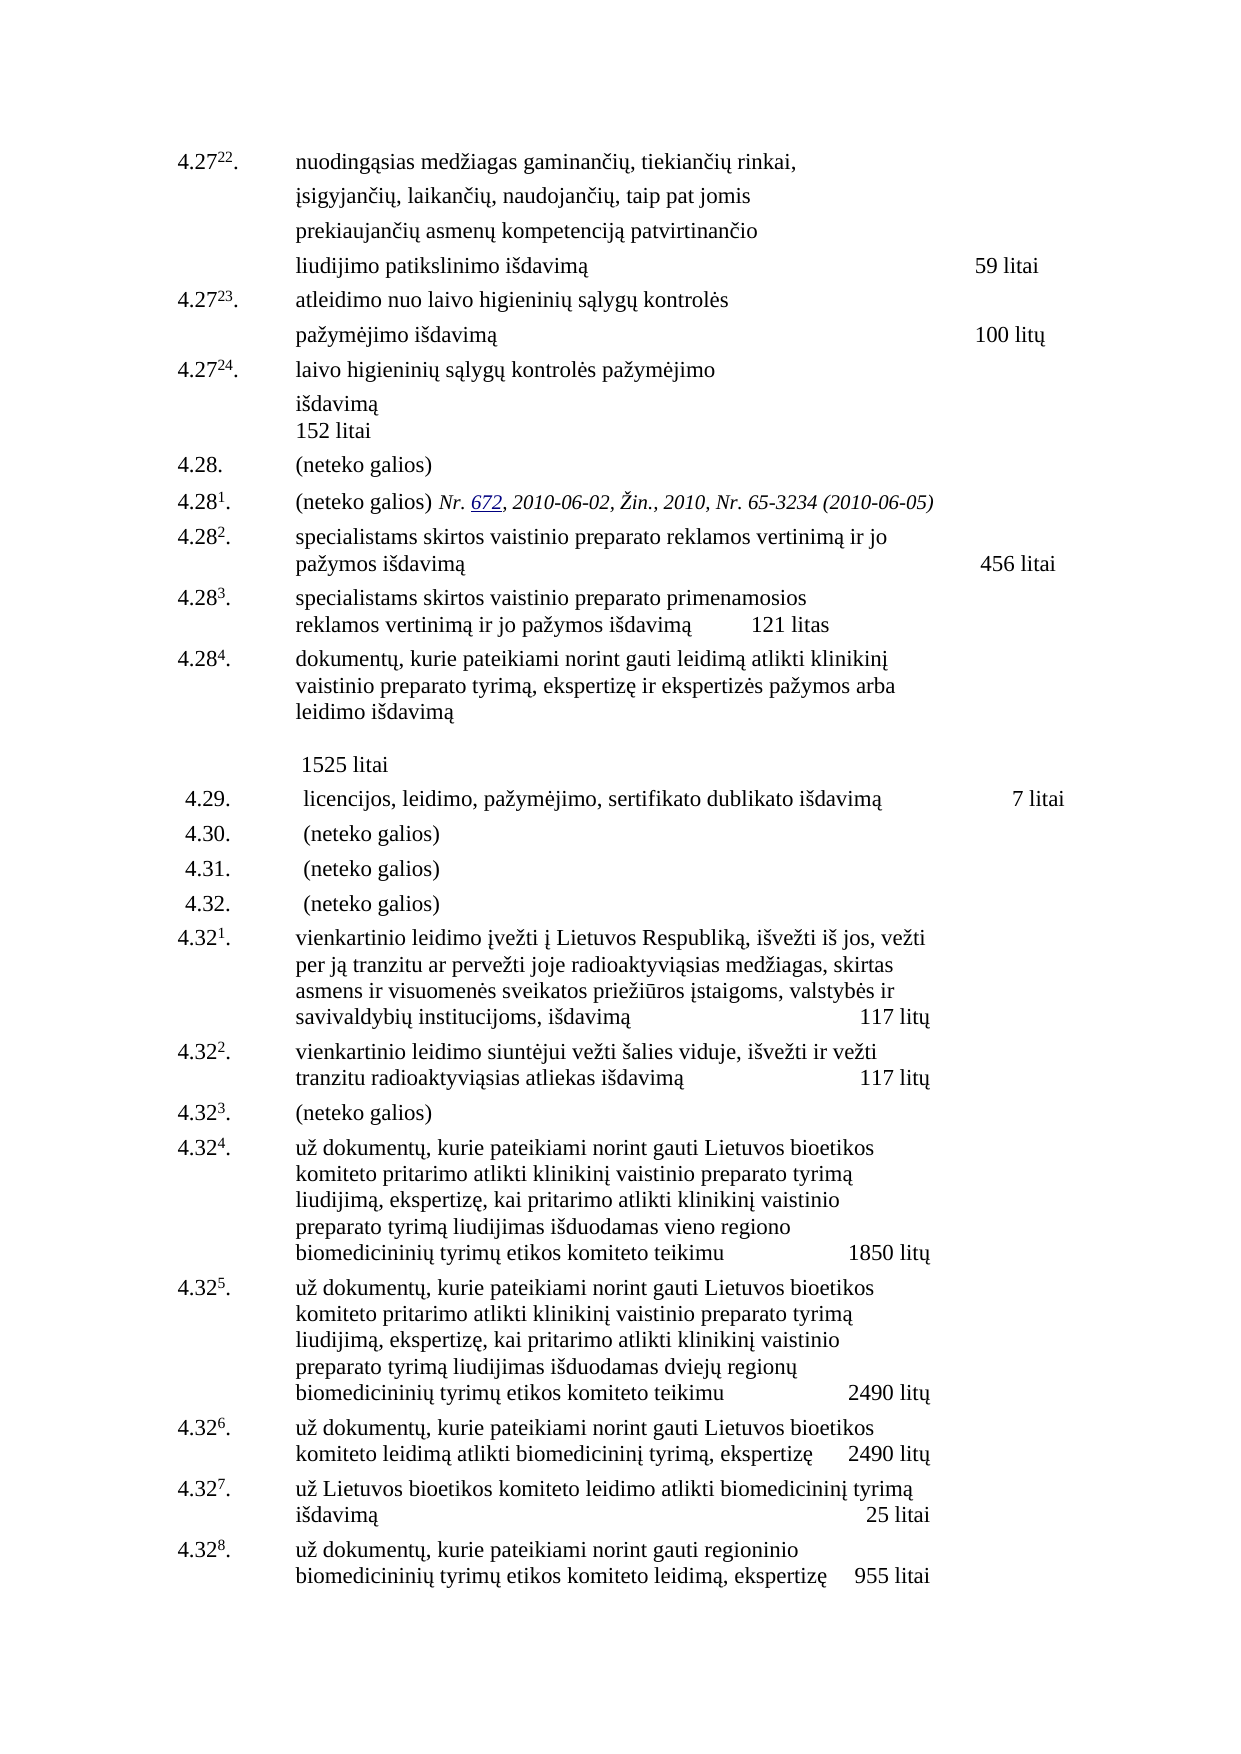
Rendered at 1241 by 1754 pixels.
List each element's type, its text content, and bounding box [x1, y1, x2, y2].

table_cell 4.32. [174, 890, 292, 924]
text 4.282. specialistams skirtos vaistinio preparato reklamos vertinimą ir jo pažymos išdavimą 456 litai [177, 523, 1122, 576]
text išdavimą 152 litai [177, 391, 945, 443]
text 4.321. vienkartinio leidimo įvežti į Lietuvos Respubliką, išvežti iš jos, vežti per ją tranzitu ar pervežti joje radioaktyviąsias medžiagas, skirtas asmens ir visuomenės sveikatos priežiūros įstaigoms, valstybės ir savivaldybių institucijoms, išdavimą 117 litų [177, 924, 930, 1030]
table_header licencijos, leidimo, pažymėjimo, sertifikato dublikato išdavimą [292, 786, 1001, 820]
text prekiaujančių asmenų kompetenciją patvirtinančio [177, 217, 1122, 243]
text 4.281. (neteko galios) Nr. 672, 2010-06-02, Žin., 2010, Nr. 65-3234 (2010-06-05) [177, 486, 1122, 515]
text 4.327. už Lietuvos bioetikos komiteto leidimo atlikti biomedicininį tyrimą išdavimą 25 litai [177, 1475, 930, 1528]
text 4.328. už dokumentų, kurie pateikiami norint gauti regioninio biomedicininių tyrimų etikos komiteto leidimą, ekspertizę 955 litai [177, 1536, 930, 1589]
text 4.284. dokumentų, kurie pateikiami norint gauti leidimą atlikti klinikinį vaistinio preparato tyrimą, ekspertizę ir ekspertizės pažymos arba leidimo išdavimą 1525 litai [177, 645, 945, 777]
table_cell [1001, 855, 1104, 889]
text liudijimo patikslinimo išdavimą 59 litai [177, 252, 1122, 278]
table_cell (neteko galios) [292, 820, 1001, 855]
text 4.323. (neteko galios) [177, 1099, 1122, 1125]
table_cell 4.30. [174, 820, 292, 855]
text įsigyjančių, laikančių, naudojančių, taip pat jomis [177, 182, 1122, 209]
table_cell (neteko galios) [292, 890, 1001, 924]
text 4.324. už dokumentų, kurie pateikiami norint gauti Lietuvos bioetikos komiteto pritarimo atlikti klinikinį vaistinio preparato tyrimą liudijimą, ekspertizę, kai pritarimo atlikti klinikinį vaistinio preparato tyrimą liudijimas išduodamas vieno regiono biomedicininių tyrimų etikos komiteto teikimu 1850 litų [177, 1134, 930, 1266]
table_header 7 litai [1001, 786, 1104, 820]
text 4.28. (neteko galios) [177, 452, 945, 478]
table_cell [1001, 890, 1104, 924]
text 4.322. vienkartinio leidimo siuntėjui vežti šalies viduje, išvežti ir vežti tranzitu radioaktyviąsias atliekas išdavimą 117 litų [177, 1038, 930, 1091]
text 4.326. už dokumentų, kurie pateikiami norint gauti Lietuvos bioetikos komiteto leidimą atlikti biomedicininį tyrimą, ekspertizę 2490 litų [177, 1414, 930, 1467]
text 4.2724. laivo higieninių sąlygų kontrolės pažymėjimo [177, 356, 1122, 382]
text 4.325. už dokumentų, kurie pateikiami norint gauti Lietuvos bioetikos komiteto pritarimo atlikti klinikinį vaistinio preparato tyrimą liudijimą, ekspertizę, kai pritarimo atlikti klinikinį vaistinio preparato tyrimą liudijimas išduodamas dviejų regionų biomedicininių tyrimų etikos komiteto teikimu 2490 litų [177, 1274, 930, 1406]
table_cell [1001, 820, 1104, 855]
table_cell 4.31. [174, 855, 292, 889]
table_cell (neteko galios) [292, 855, 1001, 889]
text 4.2722. nuodingąsias medžiagas gaminančių, tiekiančių rinkai, [177, 148, 1122, 174]
text 4.283. specialistams skirtos vaistinio preparato primenamosios reklamos vertinimą ir jo pažymos išdavimą 121 litas [177, 584, 1122, 637]
text pažymėjimo išdavimą 100 litų [177, 321, 1122, 347]
table_header 4.29. [174, 786, 292, 820]
text 4.2723. atleidimo nuo laivo higieninių sąlygų kontrolės [177, 286, 1122, 313]
